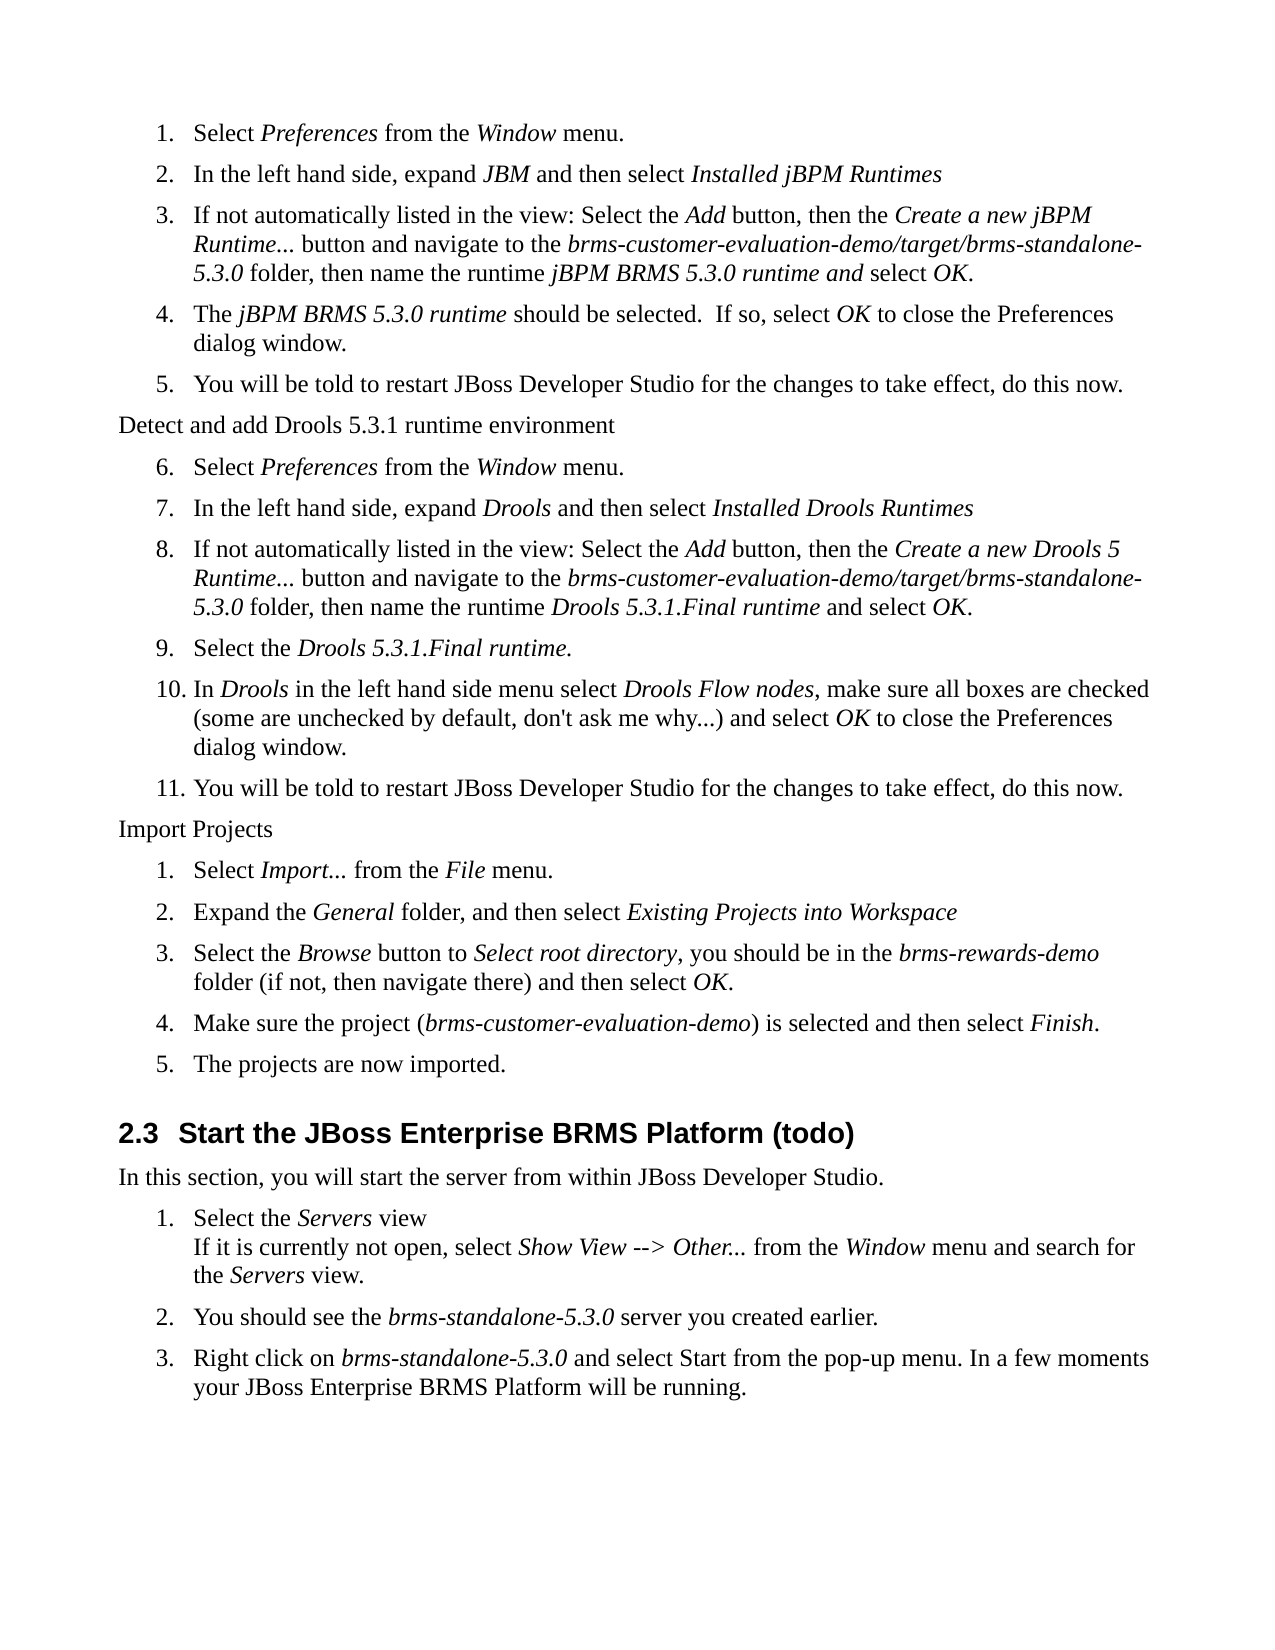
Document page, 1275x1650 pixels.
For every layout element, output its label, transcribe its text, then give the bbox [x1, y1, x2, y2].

list In the left hand side, expand Drools and then select Installed Drools Runtimes [156, 493, 1157, 522]
text Detect and add Drools 5.3.1 runtime environment [118, 411, 1157, 439]
list Select Import... from the File menu. [156, 856, 1157, 884]
subtitle Start the JBoss Enterprise BRMS Platform (todo) [118, 1116, 1157, 1149]
list You will be told to restart JBoss Developer Studio for the changes to take effect, do this now. [156, 773, 1157, 802]
list The jBPM BRMS 5.3.0 runtime should be selected. If so, select OK to close the Preferences dialog window. [156, 299, 1157, 357]
list Select Preferences from the Window menu. [156, 118, 1157, 147]
list Select Preferences from the Window menu. [156, 452, 1157, 481]
list Expand the General folder, and then select Existing Projects into Workspace [156, 897, 1157, 926]
list You should see the brms-standalone-5.3.0 server you created earlier. [156, 1302, 1157, 1330]
list If not automatically listed in the view: Select the Add button, then the Create a new jBPM Runtime... button and navigate to the brms-customer-evaluation-demo/target/brms-standalone-5.3.0 folder, then name the runtime jBPM BRMS 5.3.0 runtime and select OK. [156, 201, 1157, 287]
list Right click on brms-standalone-5.3.0 and select Start from the pop-up menu. In a few moments your JBoss Enterprise BRMS Platform will be running. [156, 1343, 1157, 1400]
list In the left hand side, expand JBM and then select Installed jBPM Runtimes [156, 159, 1157, 188]
list If not automatically listed in the view: Select the Add button, then the Create a new Drools 5 Runtime... button and navigate to the brms-customer-evaluation-demo/target/brms-standalone-5.3.0 folder, then name the runtime Drools 5.3.1.Final runtime and select OK. [156, 534, 1157, 621]
text In this section, you will start the server from within JBoss Developer Studio. [118, 1162, 1157, 1190]
list Make sure the project (brms-customer-evaluation-demo) is selected and then select Finish. [156, 1008, 1157, 1037]
list Select the Drools 5.3.1.Final runtime. [156, 633, 1157, 662]
text Import Projects [118, 814, 1157, 843]
list Select the Servers view If it is currently not open, select Show View --> Other... from the Window menu and search for the Servers view. [156, 1203, 1157, 1289]
list In Drools in the left hand side menu select Drools Flow nodes, make sure all boxes are checked (some are unchecked by default, don't ask me why...) and select OK to close the Preferences dialog window. [156, 674, 1157, 761]
list Select the Browse button to Select root directory, you should be in the brms-rewards-demo folder (if not, then navigate there) and then select OK. [156, 938, 1157, 996]
list You will be told to restart JBoss Developer Studio for the changes to take effect, do this now. [156, 369, 1157, 398]
list The projects are now imported. [156, 1049, 1157, 1078]
